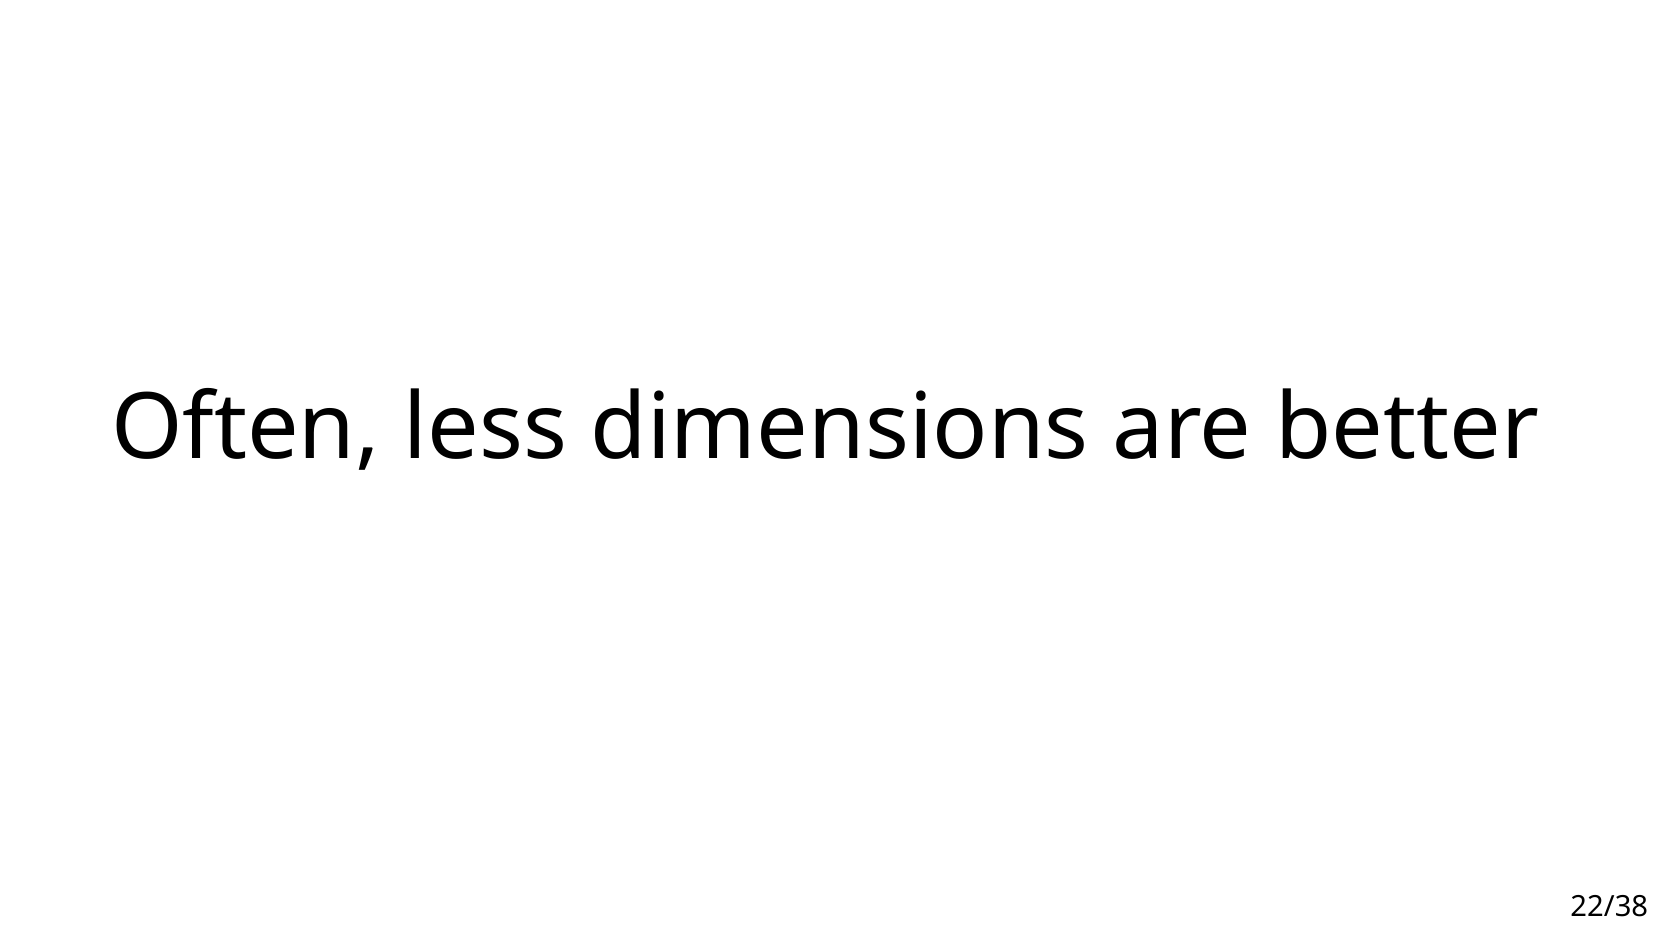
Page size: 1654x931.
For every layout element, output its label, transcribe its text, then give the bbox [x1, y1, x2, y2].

title Often, less dimensions are better [81, 345, 1570, 501]
